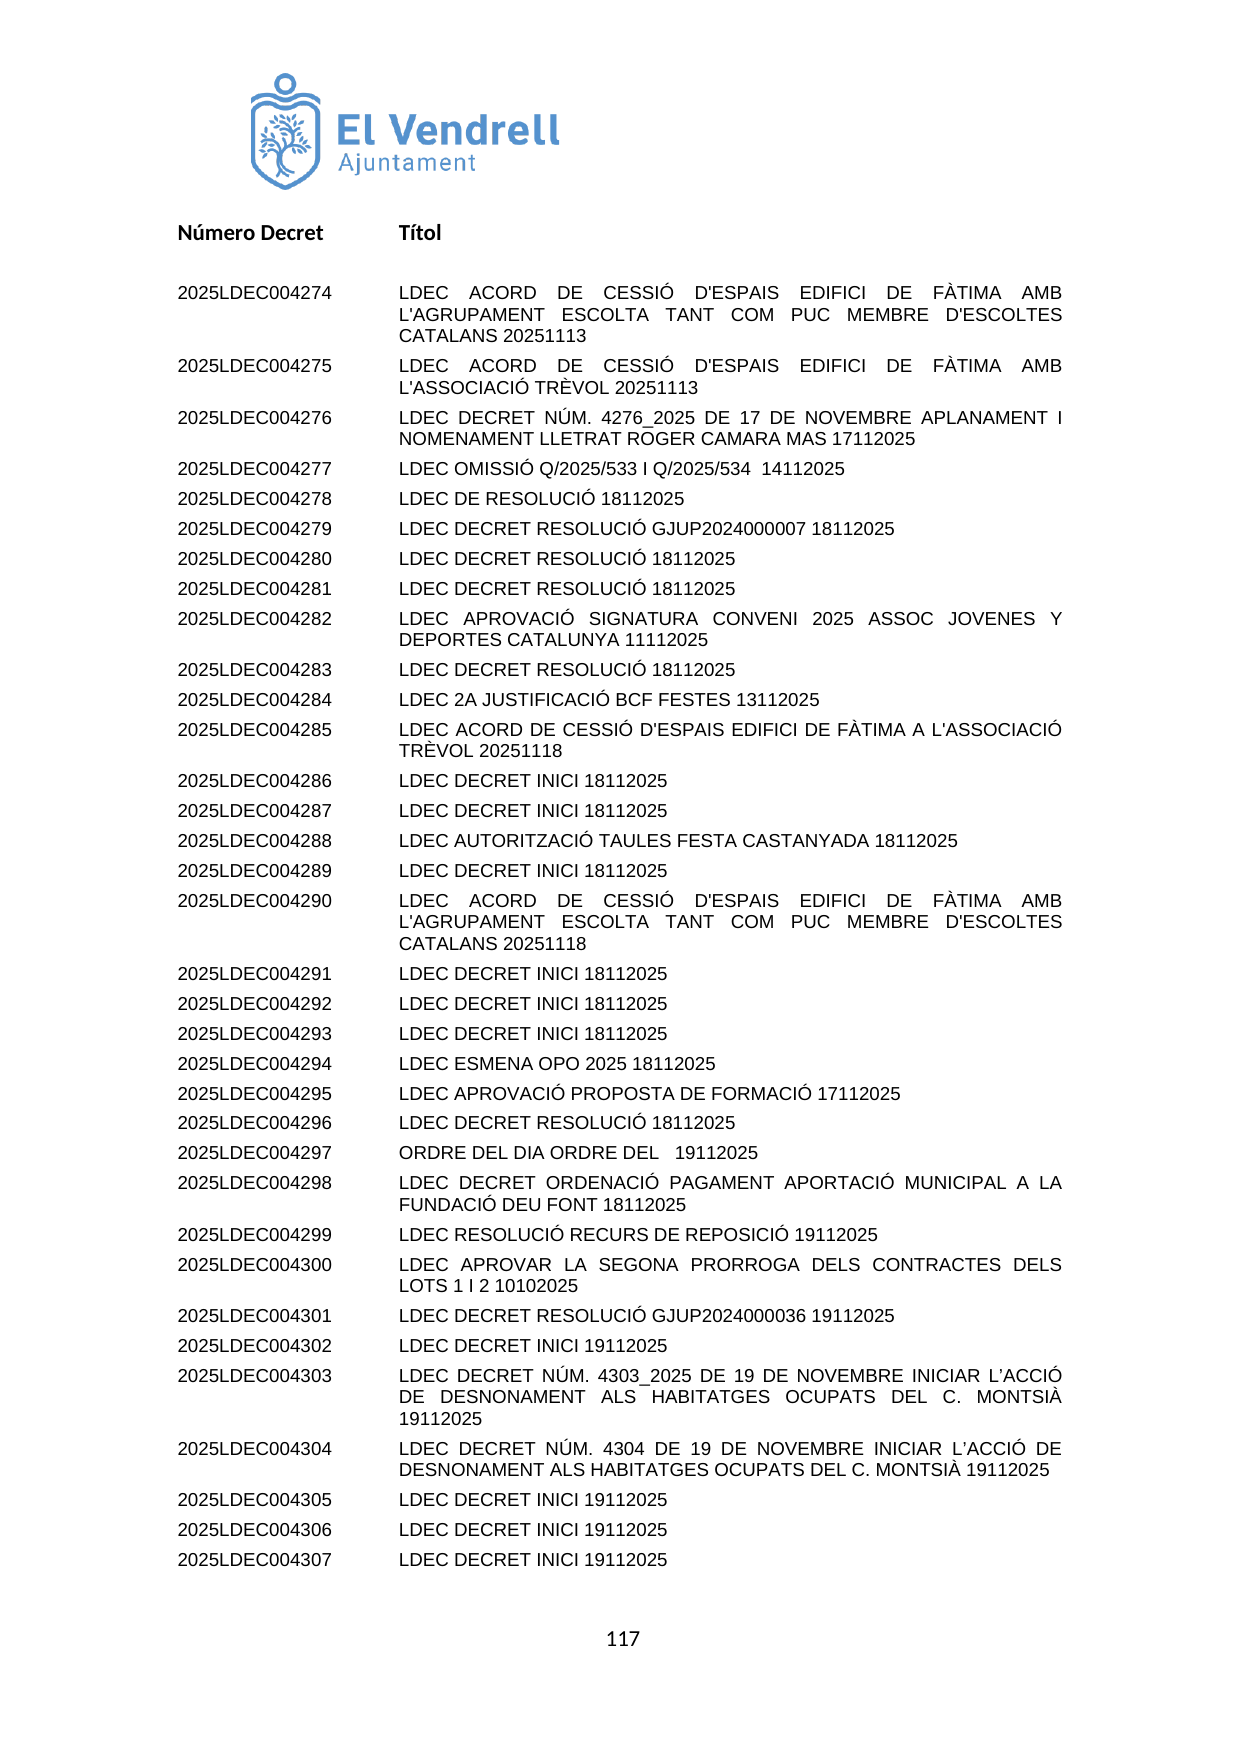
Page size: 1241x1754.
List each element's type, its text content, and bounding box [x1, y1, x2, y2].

text 2025LDEC004299 LDEC RESOLUCIÓ RECURS DE REPOSICIÓ 19112025 [177, 1223, 1063, 1245]
text 2025LDEC004290 LDEC ACORD DE CESSIÓ D'ESPAIS EDIFICI DE FÀTIMA AMB L'AGRUPAMENT ESCOLTA TANT COM PUC MEMBRE D'ESCOLTES CATALANS 20251118 [177, 890, 1063, 954]
text 2025LDEC004288 LDEC AUTORITZACIÓ TAULES FESTA CASTANYADA 18112025 [177, 830, 1063, 851]
text 2025LDEC004302 LDEC DECRET INICI 19112025 [177, 1335, 1063, 1356]
text 2025LDEC004300 LDEC APROVAR LA SEGONA PRORROGA DELS CONTRACTES DELS LOTS 1 I 2 10102025 [177, 1253, 1063, 1296]
picture [251, 73, 560, 190]
text 2025LDEC004274 LDEC ACORD DE CESSIÓ D'ESPAIS EDIFICI DE FÀTIMA AMB L'AGRUPAMENT ESCOLTA TANT COM PUC MEMBRE D'ESCOLTES CATALANS 20251113 [177, 282, 1063, 347]
text 2025LDEC004294 LDEC ESMENA OPO 2025 18112025 [177, 1052, 1063, 1074]
text 2025LDEC004286 LDEC DECRET INICI 18112025 [177, 770, 1063, 792]
text 2025LDEC004305 LDEC DECRET INICI 19112025 [177, 1489, 1063, 1511]
text 2025LDEC004296 LDEC DECRET RESOLUCIÓ 18112025 [177, 1112, 1063, 1134]
text 2025LDEC004298 LDEC DECRET ORDENACIÓ PAGAMENT APORTACIÓ MUNICIPAL A LA FUNDACIÓ DEU FONT 18112025 [177, 1172, 1063, 1215]
text 2025LDEC004289 LDEC DECRET INICI 18112025 [177, 860, 1063, 881]
text 2025LDEC004280 LDEC DECRET RESOLUCIÓ 18112025 [177, 548, 1063, 569]
text 2025LDEC004307 LDEC DECRET INICI 19112025 [177, 1549, 1063, 1570]
text 2025LDEC004284 LDEC 2A JUSTIFICACIÓ BCF FESTES 13112025 [177, 689, 1063, 710]
text 2025LDEC004287 LDEC DECRET INICI 18112025 [177, 800, 1063, 822]
text 2025LDEC004276 LDEC DECRET NÚM. 4276_2025 DE 17 DE NOVEMBRE APLANAMENT I NOMENAMENT LLETRAT ROGER CAMARA MAS 17112025 [177, 406, 1063, 449]
text 2025LDEC004277 LDEC OMISSIÓ Q/2025/533 I Q/2025/534 14112025 [177, 458, 1063, 479]
text 2025LDEC004281 LDEC DECRET RESOLUCIÓ 18112025 [177, 577, 1063, 599]
text 2025LDEC004283 LDEC DECRET RESOLUCIÓ 18112025 [177, 659, 1063, 680]
text 2025LDEC004293 LDEC DECRET INICI 18112025 [177, 1022, 1063, 1044]
text 2025LDEC004291 LDEC DECRET INICI 18112025 [177, 963, 1063, 984]
text 2025LDEC004292 LDEC DECRET INICI 18112025 [177, 993, 1063, 1014]
text 2025LDEC004301 LDEC DECRET RESOLUCIÓ GJUP2024000036 19112025 [177, 1305, 1063, 1326]
text 2025LDEC004295 LDEC APROVACIÓ PROPOSTA DE FORMACIÓ 17112025 [177, 1082, 1063, 1104]
text 2025LDEC004278 LDEC DE RESOLUCIÓ 18112025 [177, 488, 1063, 509]
text 2025LDEC004285 LDEC ACORD DE CESSIÓ D'ESPAIS EDIFICI DE FÀTIMA A L'ASSOCIACIÓ TRÈVOL 20251118 [177, 719, 1063, 762]
text 2025LDEC004306 LDEC DECRET INICI 19112025 [177, 1519, 1063, 1541]
text 2025LDEC004279 LDEC DECRET RESOLUCIÓ GJUP2024000007 18112025 [177, 518, 1063, 539]
text 2025LDEC004297 ORDRE DEL DIA ORDRE DEL 19112025 [177, 1142, 1063, 1164]
text 2025LDEC004275 LDEC ACORD DE CESSIÓ D'ESPAIS EDIFICI DE FÀTIMA AMB L'ASSOCIACIÓ TRÈVOL 20251113 [177, 355, 1063, 398]
text 2025LDEC004304 LDEC DECRET NÚM. 4304 DE 19 DE NOVEMBRE INICIAR L’ACCIÓ DE DESNONAMENT ALS HABITATGES OCUPATS DEL C. MONTSIÀ 19112025 [177, 1438, 1063, 1481]
text 2025LDEC004303 LDEC DECRET NÚM. 4303_2025 DE 19 DE NOVEMBRE INICIAR L’ACCIÓ DE DESNONAMENT ALS HABITATGES OCUPATS DEL C. MONTSIÀ 19112025 [177, 1364, 1063, 1429]
text 2025LDEC004282 LDEC APROVACIÓ SIGNATURA CONVENI 2025 ASSOC JOVENES Y DEPORTES CATALUNYA 11112025 [177, 607, 1063, 651]
